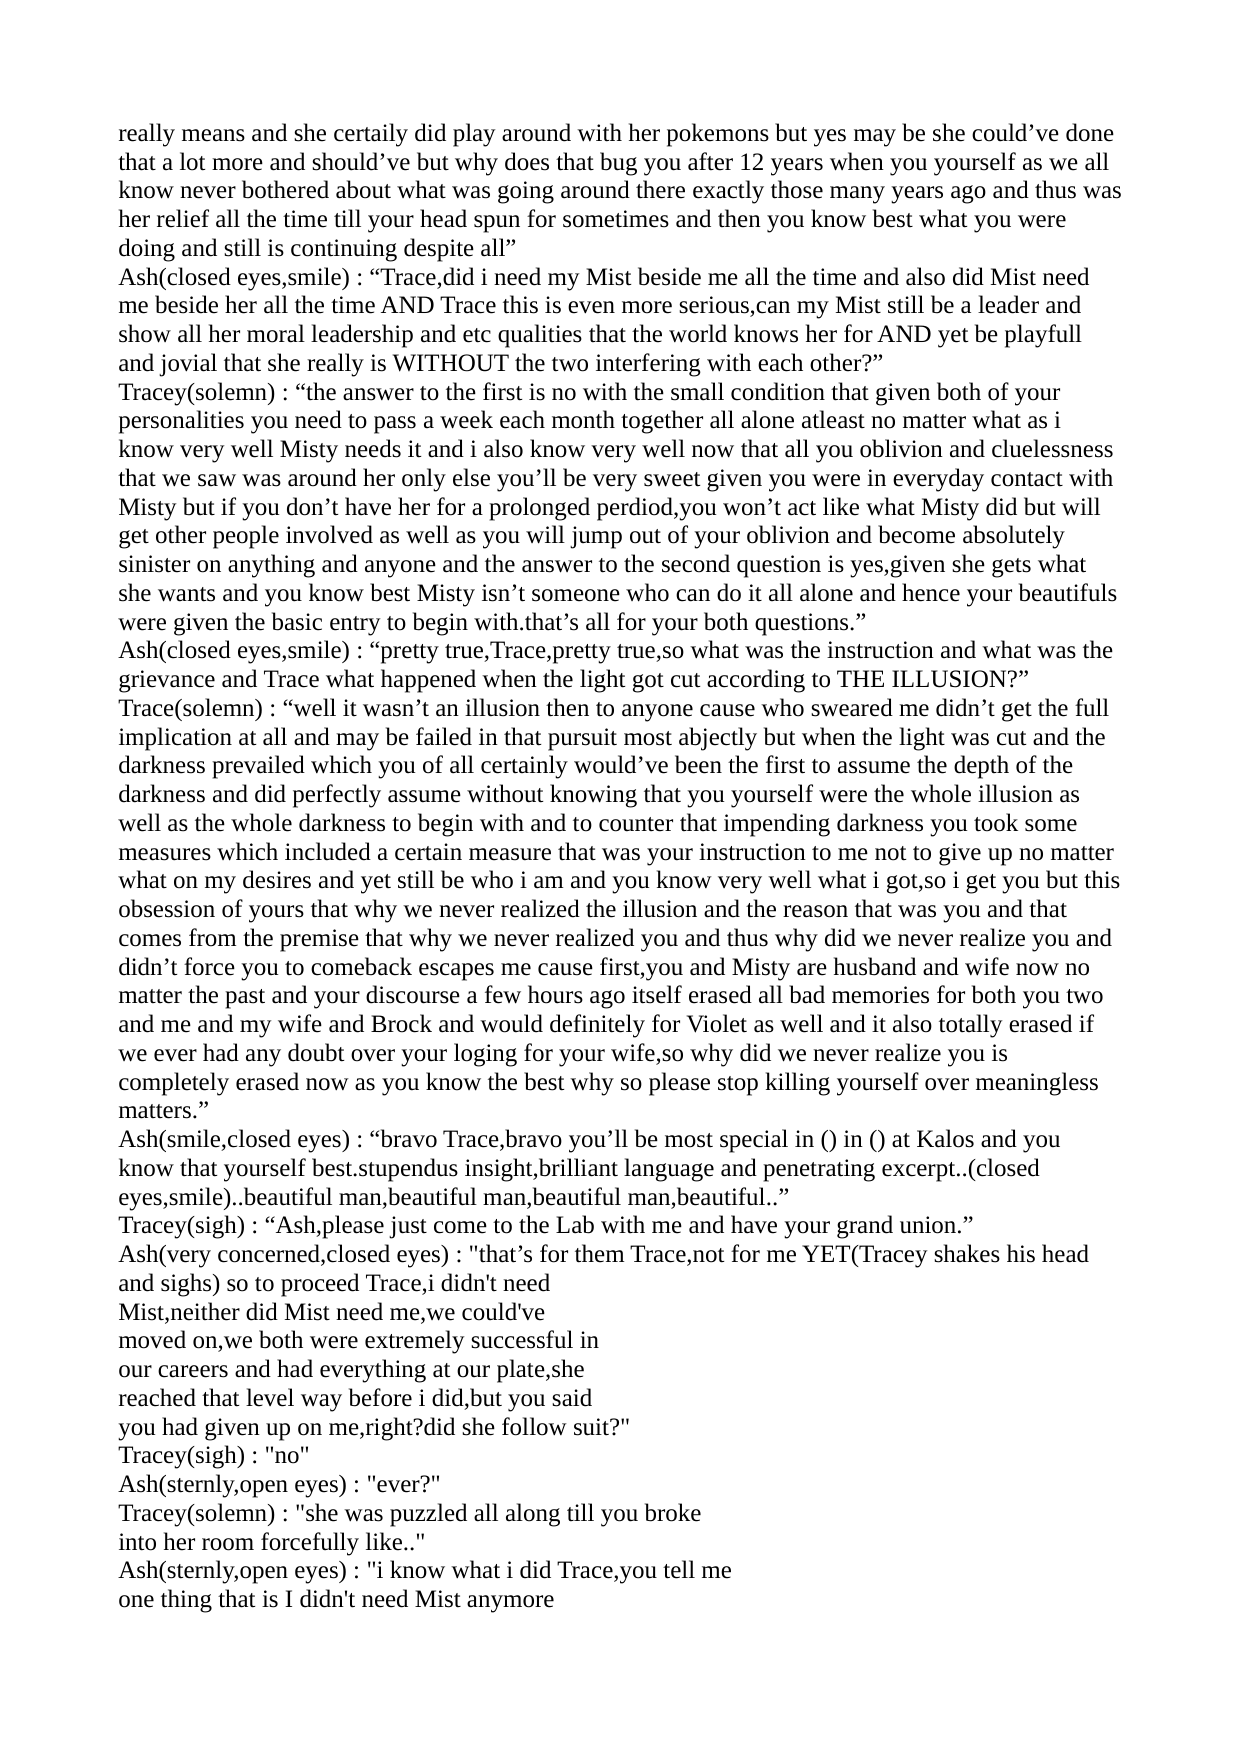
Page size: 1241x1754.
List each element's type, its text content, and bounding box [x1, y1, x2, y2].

text Mist,neither did Mist need me,we could've [118, 1297, 1122, 1326]
text Tracey(solemn) : “the answer to the first is no with the small condition that given both of your personalities you need to pass a week each month together all alone atleast no matter what as i know very well Misty needs it and i also know very well now that all you oblivion and cluelessness that we saw was around her only else you’ll be very sweet given you were in everyday contact with Misty but if you don’t have her for a prolonged perdiod,you won’t act like what Misty did but will get other people involved as well as you will jump out of your oblivion and become absolutely sinister on anything and anyone and the answer to the second question is yes,given she gets what she wants and you know best Misty isn’t someone who can do it all alone and hence your beautifuls were given the basic entry to begin with.that’s all for your both questions.” [118, 377, 1122, 636]
text you had given up on me,right?did she follow suit?" [118, 1412, 1122, 1441]
text moved on,we both were extremely successful in [118, 1326, 1122, 1354]
text Trace(solemn) : “well it wasn’t an illusion then to anyone cause who sweared me didn’t get the full implication at all and may be failed in that pursuit most abjectly but when the light was cut and the darkness prevailed which you of all certainly would’ve been the first to assume the depth of the darkness and did perfectly assume without knowing that you yourself were the whole illusion as well as the whole darkness to begin with and to counter that impending darkness you took some measures which included a certain measure that was your instruction to me not to give up no matter what on my desires and yet still be who i am and you know very well what i got,so i get you but this obsession of yours that why we never realized the illusion and the reason that was you and that comes from the premise that why we never realized you and thus why did we never realize you and didn’t force you to comeback escapes me cause first,you and Misty are husband and wife now no matter the past and your discourse a few hours ago itself erased all bad memories for both you two and me and my wife and Brock and would definitely for Violet as well and it also totally erased if we ever had any doubt over your loging for your wife,so why did we never realize you is completely erased now as you know the best why so please stop killing yourself over meaningless matters.” [118, 693, 1122, 1124]
text into her room forcefully like.." [118, 1527, 1122, 1556]
text Tracey(sigh) : "no" [118, 1441, 1122, 1469]
text Ash(sternly,open eyes) : "ever?" [118, 1469, 1122, 1498]
text our careers and had everything at our plate,she [118, 1354, 1122, 1383]
text Ash(closed eyes,smile) : “pretty true,Trace,pretty true,so what was the instruction and what was the grievance and Trace what happened when the light got cut according to THE ILLUSION?” [118, 636, 1122, 693]
text Ash(smile,closed eyes) : “bravo Trace,bravo you’ll be most special in () in () at Kalos and you know that yourself best.stupendus insight,brilliant language and penetrating excerpt..(closed eyes,smile)..beautiful man,beautiful man,beautiful man,beautiful..” [118, 1124, 1122, 1211]
text Ash(sternly,open eyes) : "i know what i did Trace,you tell me [118, 1556, 1122, 1584]
text really means and she certaily did play around with her pokemons but yes may be she could’ve done that a lot more and should’ve but why does that bug you after 12 years when you yourself as we all know never bothered about what was going around there exactly those many years ago and thus was her relief all the time till your head spun for sometimes and then you know best what you were doing and still is continuing despite all” [118, 118, 1122, 262]
text Tracey(solemn) : "she was puzzled all along till you broke [118, 1498, 1122, 1527]
text Tracey(sigh) : “Ash,please just come to the Lab with me and have your grand union.” [118, 1211, 1122, 1239]
text Ash(very concerned,closed eyes) : "that’s for them Trace,not for me YET(Tracey shakes his head and sighs) so to proceed Trace,i didn't need [118, 1239, 1122, 1297]
text Ash(closed eyes,smile) : “Trace,did i need my Mist beside me all the time and also did Mist need me beside her all the time AND Trace this is even more serious,can my Mist still be a leader and show all her moral leadership and etc qualities that the world knows her for AND yet be playfull and jovial that she really is WITHOUT the two interfering with each other?” [118, 262, 1122, 377]
text reached that level way before i did,but you said [118, 1383, 1122, 1412]
text one thing that is I didn't need Mist anymore [118, 1584, 1122, 1613]
